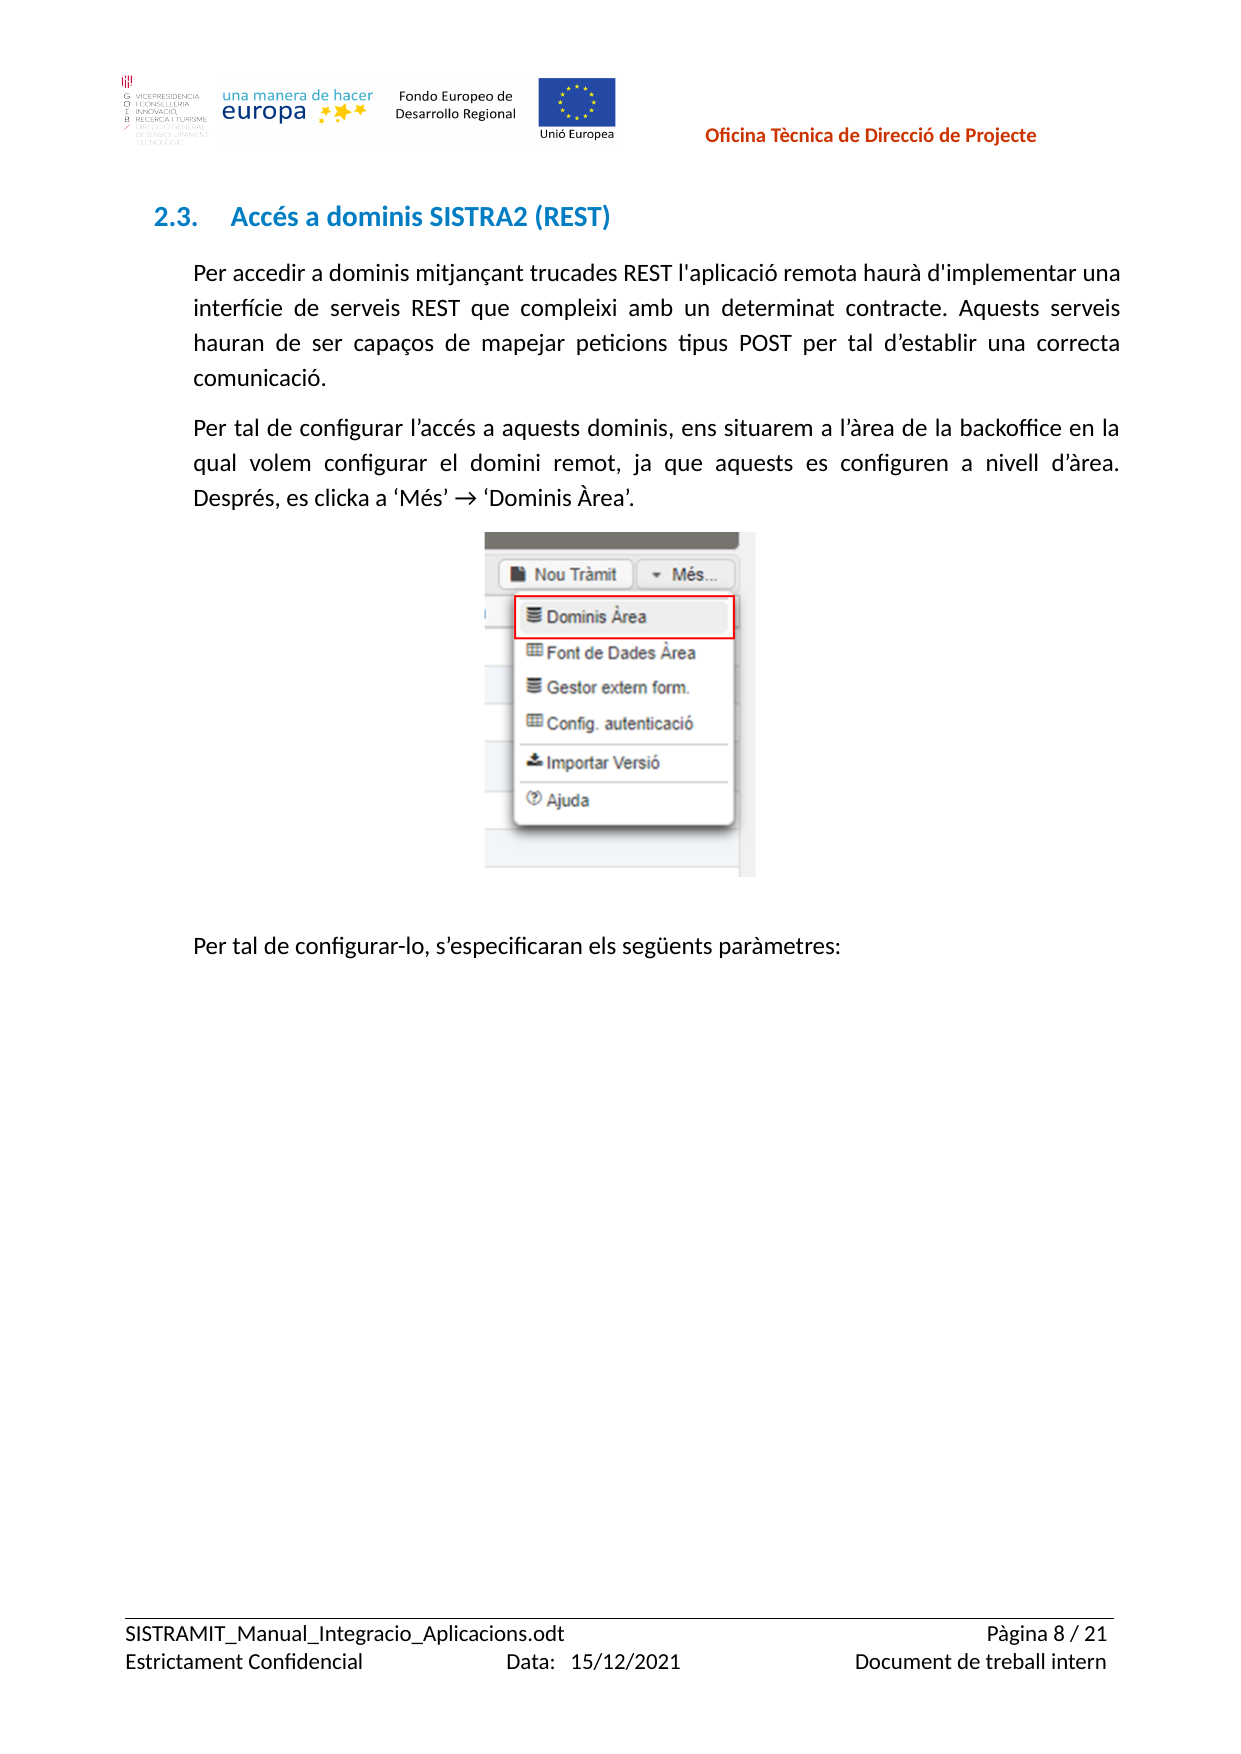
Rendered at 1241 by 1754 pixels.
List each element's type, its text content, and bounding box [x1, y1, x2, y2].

text Per tal de configurar l’accés a aquests dominis, ens situarem a l’àrea de la backoffice en la qual volem configurar el domini remot, ja que aquests es configuren a nivell d’àrea. Després, es clicka a ‘Més’ → ‘Dominis Àrea’. [193, 412, 1122, 513]
text Per accedir a dominis mitjançant trucades REST l'aplicació remota haurà d'implementar una interfície de serveis REST que compleixi amb un determinat contracte. Aquests serveis hauran de ser capaços de mapejar peticions tipus POST per tal d’establir una correcta comunicació. [193, 258, 1122, 393]
picture [484, 532, 756, 877]
subtitle Accés a dominis SISTRA2 (REST) [153, 198, 1122, 234]
picture [219, 73, 621, 147]
list Per tal de configurar-lo, s’especificaran els següents paràmetres: [156, 930, 1122, 961]
picture [118, 73, 213, 147]
